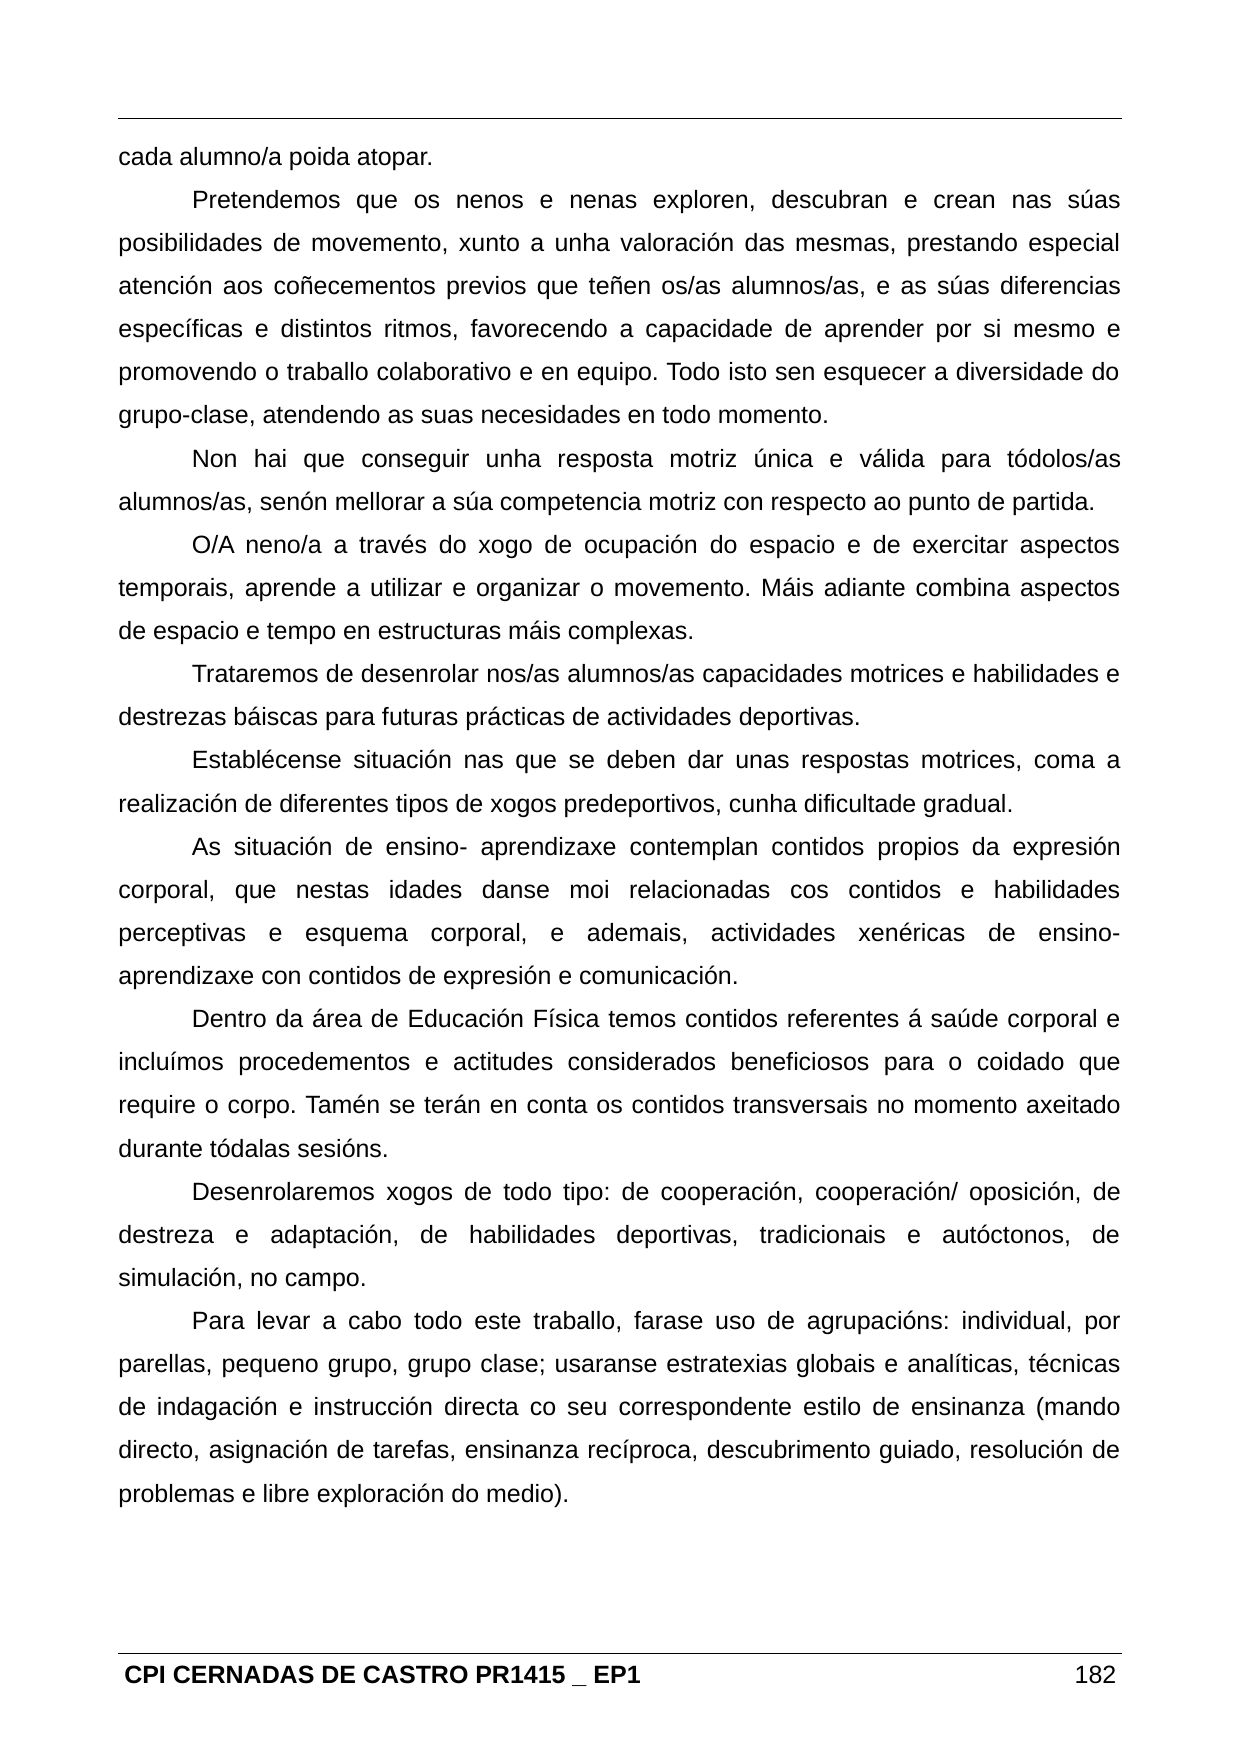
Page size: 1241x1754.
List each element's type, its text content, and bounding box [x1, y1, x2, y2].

text Trataremos de desenrolar nos/as alumnos/as capacidades motrices e habilidades e destrezas báiscas para futuras prácticas de actividades deportivas. [118, 659, 1122, 731]
text Desenrolaremos xogos de todo tipo: de cooperación, cooperación/ oposición, de destreza e adaptación, de habilidades deportivas, tradicionais e autóctonos, de simulación, no campo. [118, 1177, 1122, 1292]
text Establécense situación nas que se deben dar unas respostas motrices, coma a realización de diferentes tipos de xogos predeportivos, cunha dificultade gradual. [118, 745, 1122, 817]
text Dentro da área de Educación Física temos contidos referentes á saúde corporal e incluímos procedementos e actitudes considerados beneficiosos para o coidado que require o corpo. Tamén se terán en conta os contidos transversais no momento axeitado durante tódalas sesións. [118, 1004, 1122, 1162]
text Pretendemos que os nenos e nenas exploren, descubran e crean nas súas posibilidades de movemento, xunto a unha valoración das mesmas, prestando especial atención aos coñecementos previos que teñen os/as alumnos/as, e as súas diferencias específicas e distintos ritmos, favorecendo a capacidade de aprender por si mesmo e promovendo o traballo colaborativo e en equipo. Todo isto sen esquecer a diversidade do grupo-clase, atendendo as suas necesidades en todo momento. [118, 185, 1122, 429]
text Para levar a cabo todo este traballo, farase uso de agrupacións: individual, por parellas, pequeno grupo, grupo clase; usaranse estratexias globais e analíticas, técnicas de indagación e instrucción directa co seu correspondente estilo de ensinanza (mando directo, asignación de tarefas, ensinanza recíproca, descubrimento guiado, resolución de problemas e libre exploración do medio). [118, 1306, 1122, 1507]
text Non hai que conseguir unha resposta motriz única e válida para tódolos/as alumnos/as, senón mellorar a súa competencia motriz con respecto ao punto de partida. [118, 443, 1122, 515]
text As situación de ensino- aprendizaxe contemplan contidos propios da expresión corporal, que nestas idades danse moi relacionadas cos contidos e habilidades perceptivas e esquema corporal, e ademais, actividades xenéricas de ensino- aprendizaxe con contidos de expresión e comunicación. [118, 832, 1122, 990]
text O/A neno/a a través do xogo de ocupación do espacio e de exercitar aspectos temporais, aprende a utilizar e organizar o movemento. Máis adiante combina aspectos de espacio e tempo en estructuras máis complexas. [118, 530, 1122, 645]
text cada alumno/a poida atopar. [118, 142, 1122, 170]
